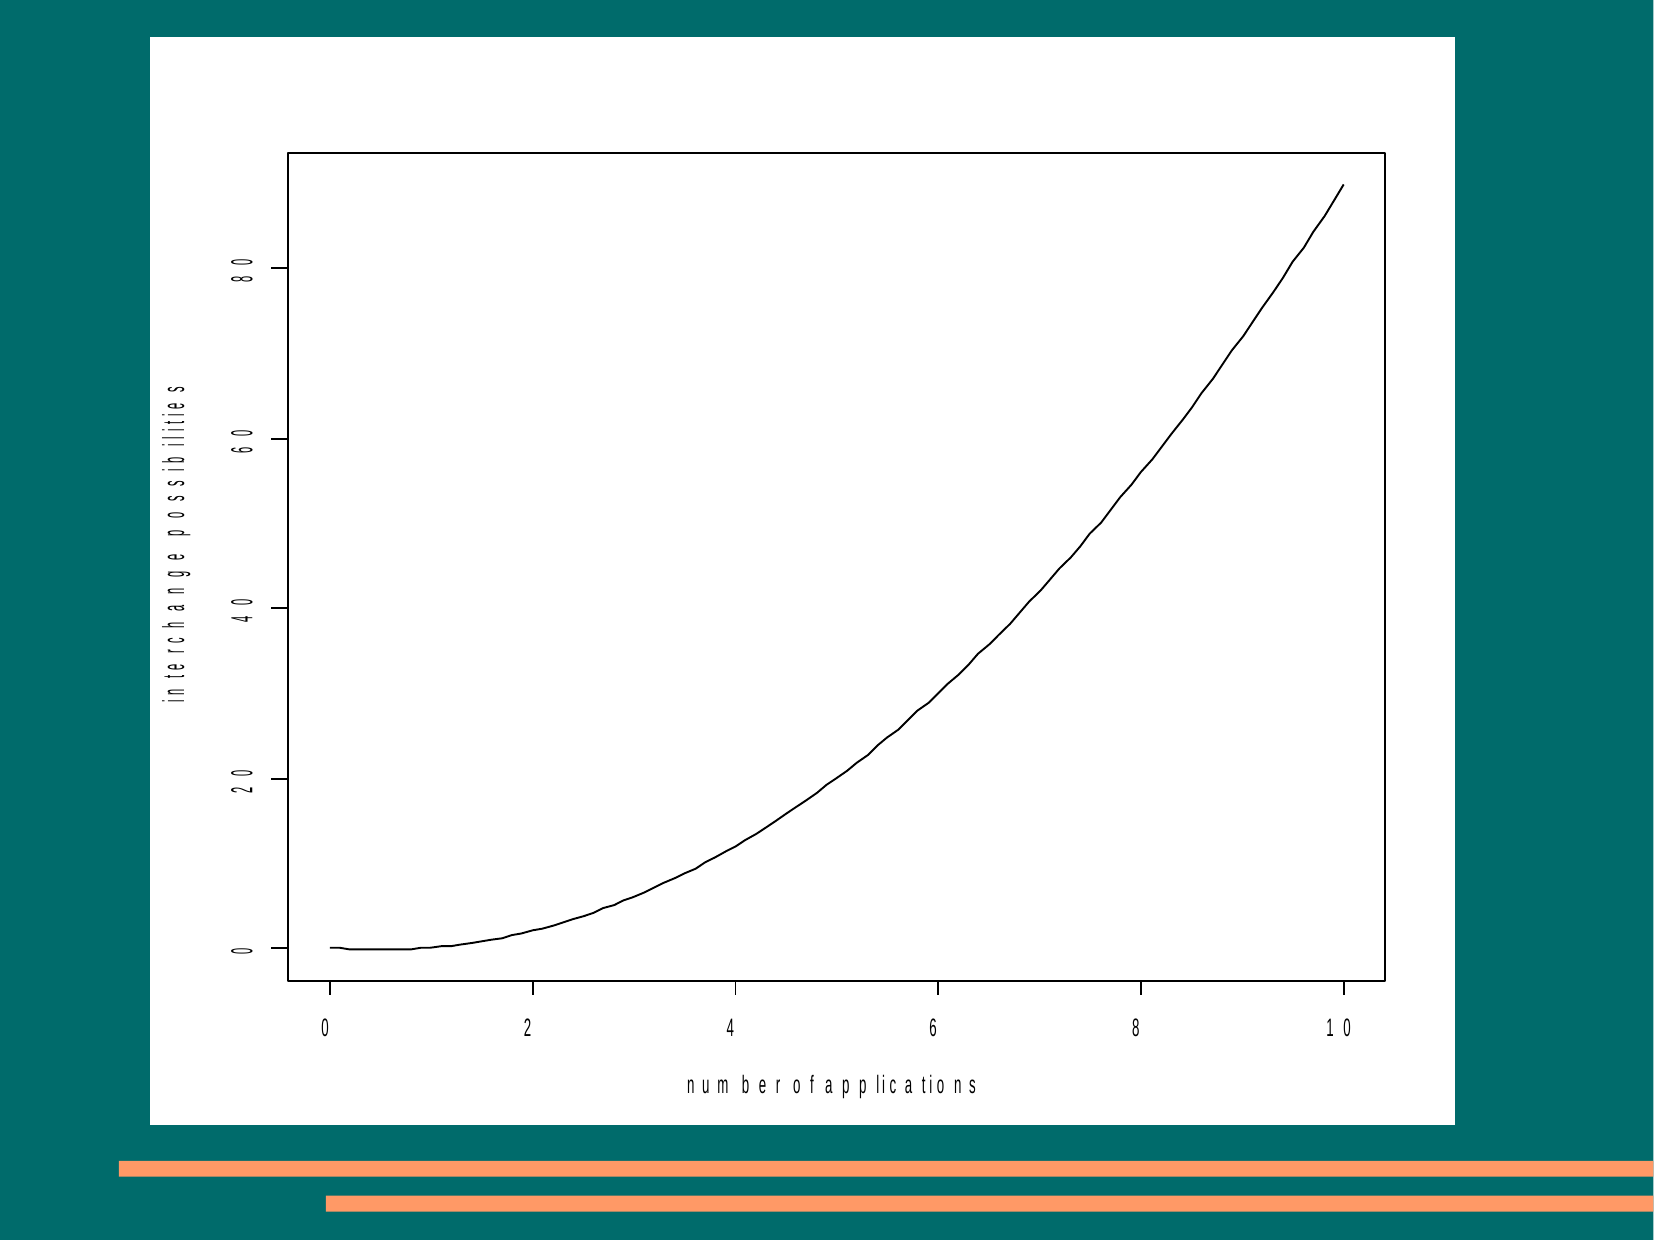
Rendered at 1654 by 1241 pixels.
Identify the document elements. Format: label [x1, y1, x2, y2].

picture [150, 37, 1456, 1125]
